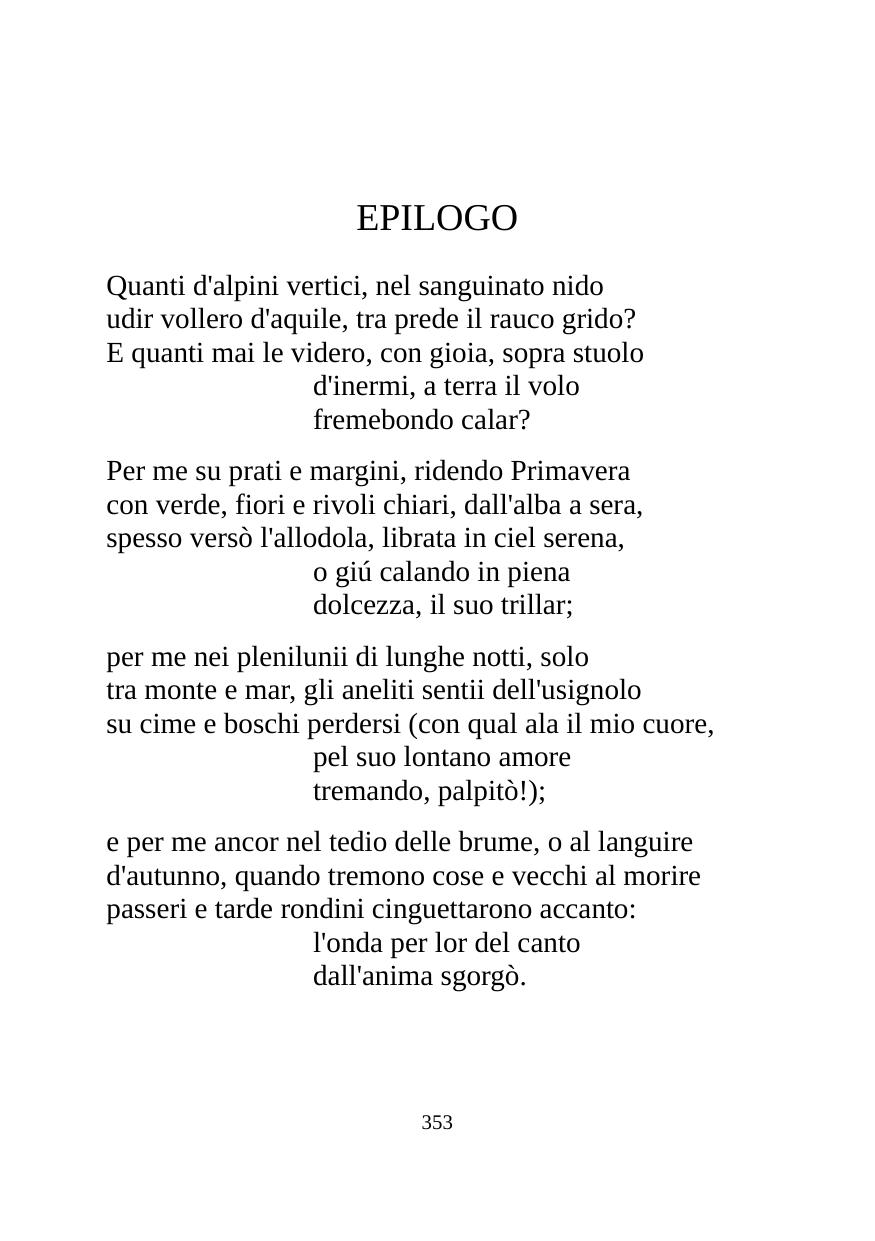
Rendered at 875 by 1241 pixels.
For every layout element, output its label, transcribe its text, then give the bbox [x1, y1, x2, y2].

text d'inermi, a terra il volo fremebondo calar? [313, 368, 768, 436]
text e per me ancor nel tedio delle brume, o al languire d'autunno, quando tremono cose e vecchi al morire passeri e tarde rondini cinguettarono accanto: [106, 824, 768, 925]
text Quanti d'alpini vertici, nel sanguinato nido udir vollero d'aquile, tra prede il rauco grido? E quanti mai le videro, con gioia, sopra stuolo [106, 268, 768, 368]
text l'onda per lor del canto dall'anima sgorgò. [313, 925, 768, 992]
text Per me su prati e margini, ridendo Primavera con verde, fiori e rivoli chiari, dall'alba a sera, spesso versò l'allodola, librata in ciel serena, [106, 453, 768, 554]
subtitle EPILOGO [106, 195, 768, 238]
text pel suo lontano amore tremando, palpitò!); [313, 739, 768, 806]
text o giú calando in piena dolcezza, il suo trillar; [313, 554, 768, 621]
text per me nei plenilunii di lunghe notti, solo tra monte e mar, gli aneliti sentii dell'usignolo su cime e boschi perdersi (con qual ala il mio cuore, [106, 639, 768, 739]
